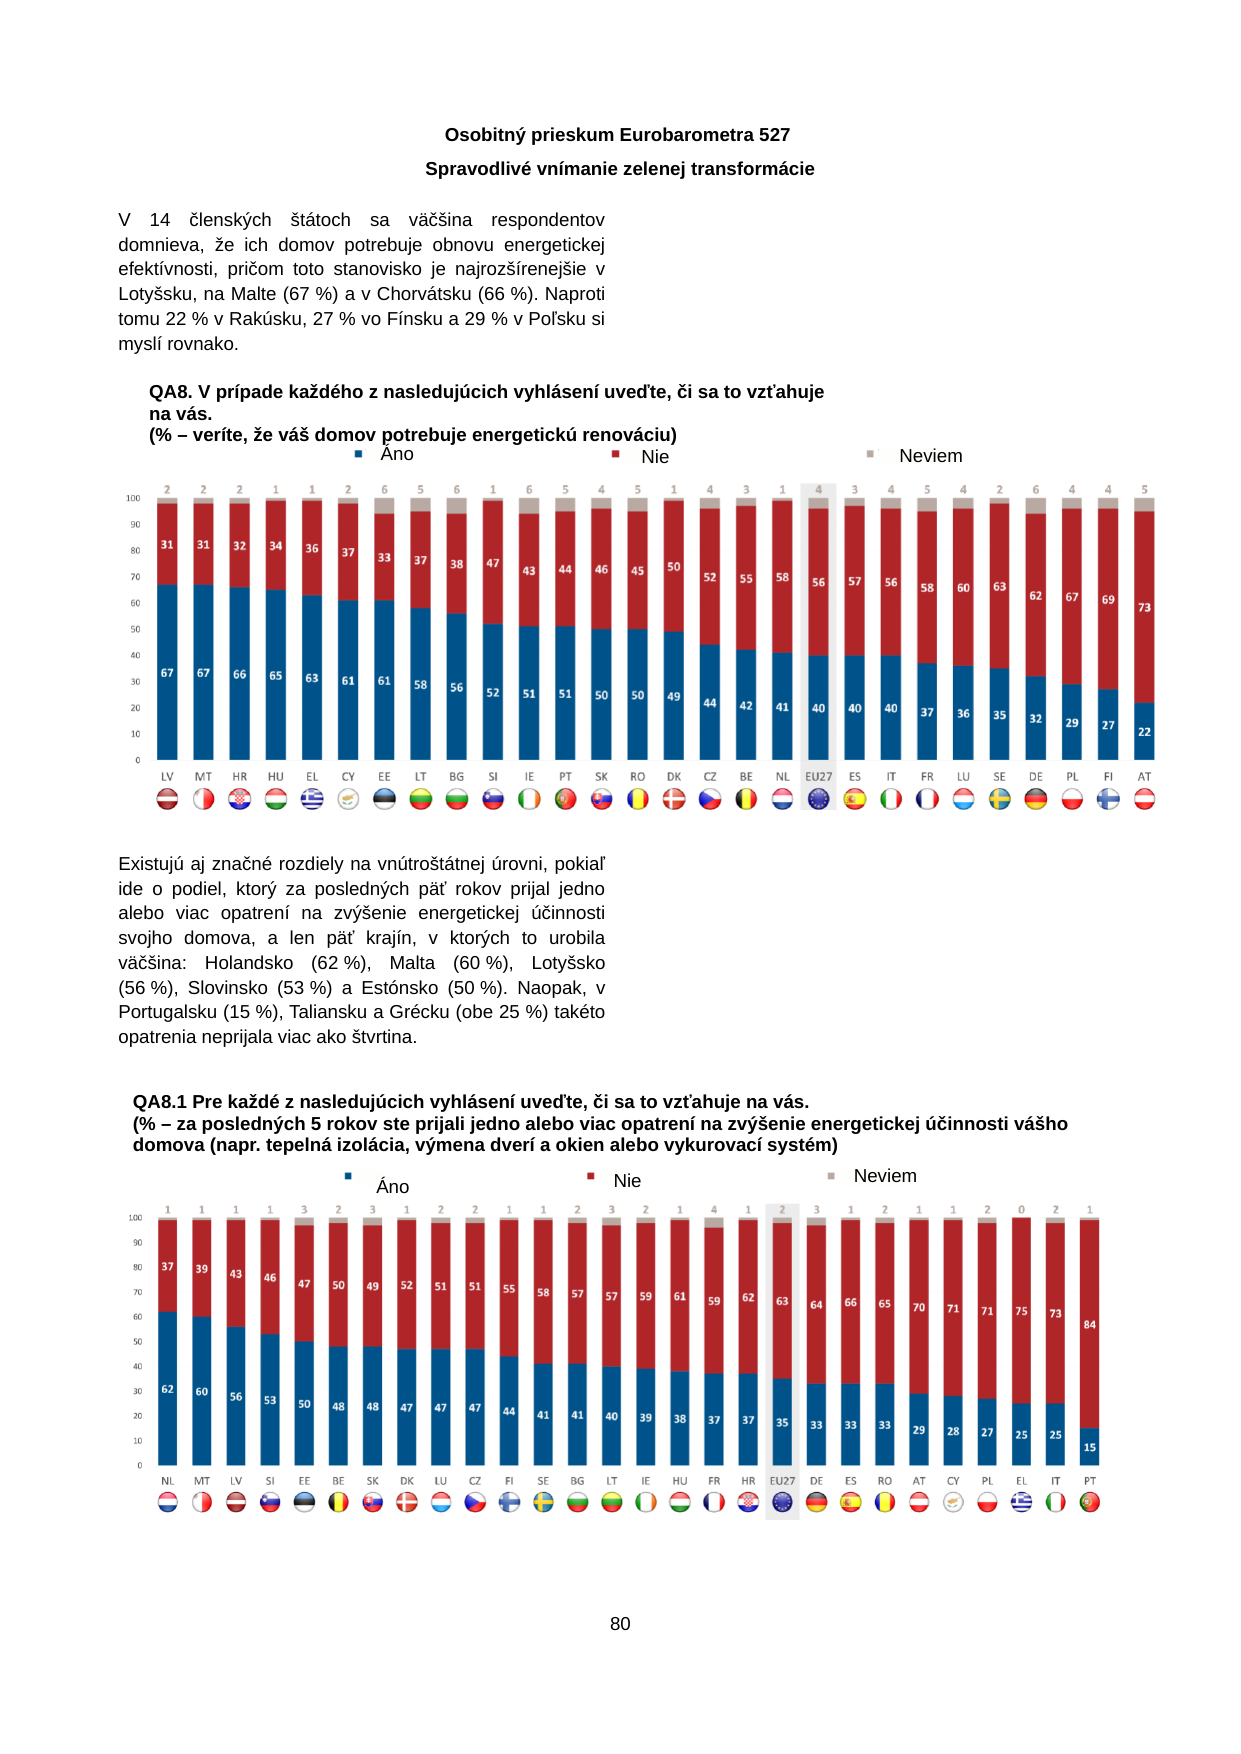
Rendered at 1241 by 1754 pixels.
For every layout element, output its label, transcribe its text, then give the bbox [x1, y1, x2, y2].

text V 14 členských štátoch sa väčšina respondentov domnieva, že ich domov potrebuje obnovu energetickej efektívnosti, pričom toto stanovisko je najrozšírenejšie v Lotyšsku, na Malte (67 %) a v Chorvátsku (66 %). Naproti tomu 22 % v Rakúsku, 27 % vo Fínsku a 29 % v Poľsku si myslí rovnako. [118, 208, 605, 354]
picture [120, 1166, 1104, 1520]
picture [116, 442, 1158, 810]
text Existujú aj značné rozdiely na vnútroštátnej úrovni, pokiaľ ide o podiel, ktorý za posledných päť rokov prijal jedno alebo viac opatrení na zvýšenie energetickej účinnosti svojho domova, a len päť krajín, v ktorých to urobila väčšina: Holandsko (62 %), Malta (60 %), Lotyšsko (56 %), Slovinsko (53 %) a Estónsko (50 %). Naopak, v Portugalsku (15 %), Taliansku a Grécku (obe 25 %) takéto opatrenia neprijala viac ako štvrtina. [118, 853, 605, 1048]
